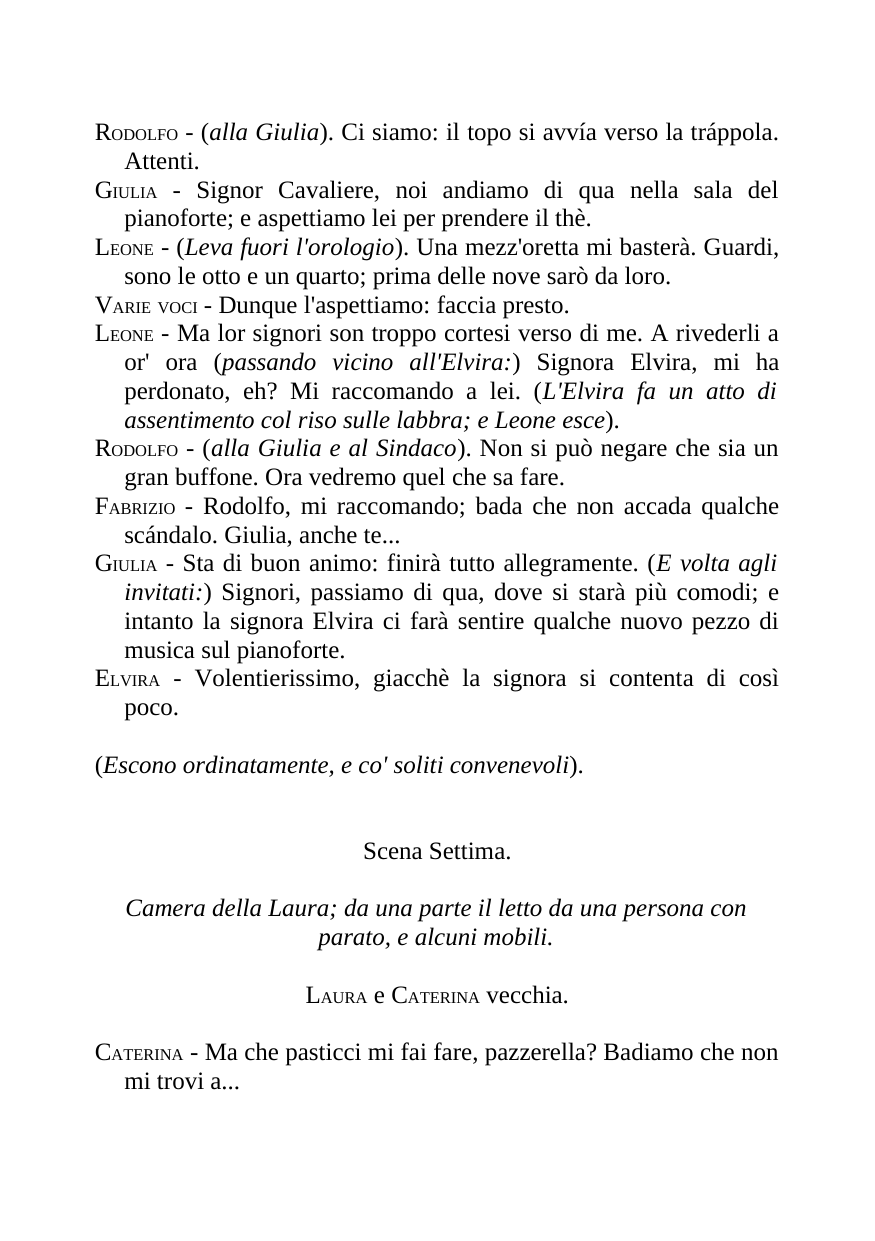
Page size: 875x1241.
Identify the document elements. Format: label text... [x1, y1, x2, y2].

text Giulia - Signor Cavaliere, noi andiamo di qua nella sala del pianoforte; e aspettiamo lei per prendere il thè. [94, 175, 779, 232]
text Camera della Laura; da una parte il letto da una persona con parato, e alcuni mobili. [94, 893, 779, 951]
text Laura e Caterina vecchia. [94, 980, 779, 1008]
text (Escono ordinatamente, e co' soliti convenevoli). [94, 750, 779, 778]
text Scena Settima. [94, 836, 779, 865]
text Leone - Ma lor signori son troppo cortesi verso di me. A rivederli a or' ora (passando vicino all'Elvira:) Signora Elvira, mi ha perdonato, eh? Mi raccomando a lei. (L'Elvira fa un atto di assentimento col riso sulle labbra; e Leone esce). [94, 318, 779, 433]
text Leone - (Leva fuori l'orologio). Una mezz'oretta mi basterà. Guardi, sono le otto e un quarto; prima delle nove sarò da loro. [94, 232, 779, 290]
text Rodolfo - (alla Giulia e al Sindaco). Non si può negare che sia un gran buffone. Ora vedremo quel che sa fare. [94, 433, 779, 491]
text Rodolfo - (alla Giulia). Ci siamo: il topo si avvía verso la tráppola. Attenti. [94, 117, 779, 175]
text Elvira - Volentierissimo, giacchè la signora si contenta di così poco. [94, 663, 779, 721]
text Giulia - Sta di buon animo: finirà tutto allegramente. (E volta agli invitati:) Signori, passiamo di qua, dove si starà più comodi; e intanto la signora Elvira ci farà sentire qualche nuovo pezzo di musica sul pianoforte. [94, 548, 779, 663]
text Varie voci - Dunque l'aspettiamo: faccia presto. [94, 290, 779, 318]
text Caterina - Ma che pasticci mi fai fare, pazzerella? Badiamo che non mi trovi a... [94, 1037, 779, 1095]
text Fabrizio - Rodolfo, mi raccomando; bada che non accada qualche scándalo. Giulia, anche te... [94, 491, 779, 548]
